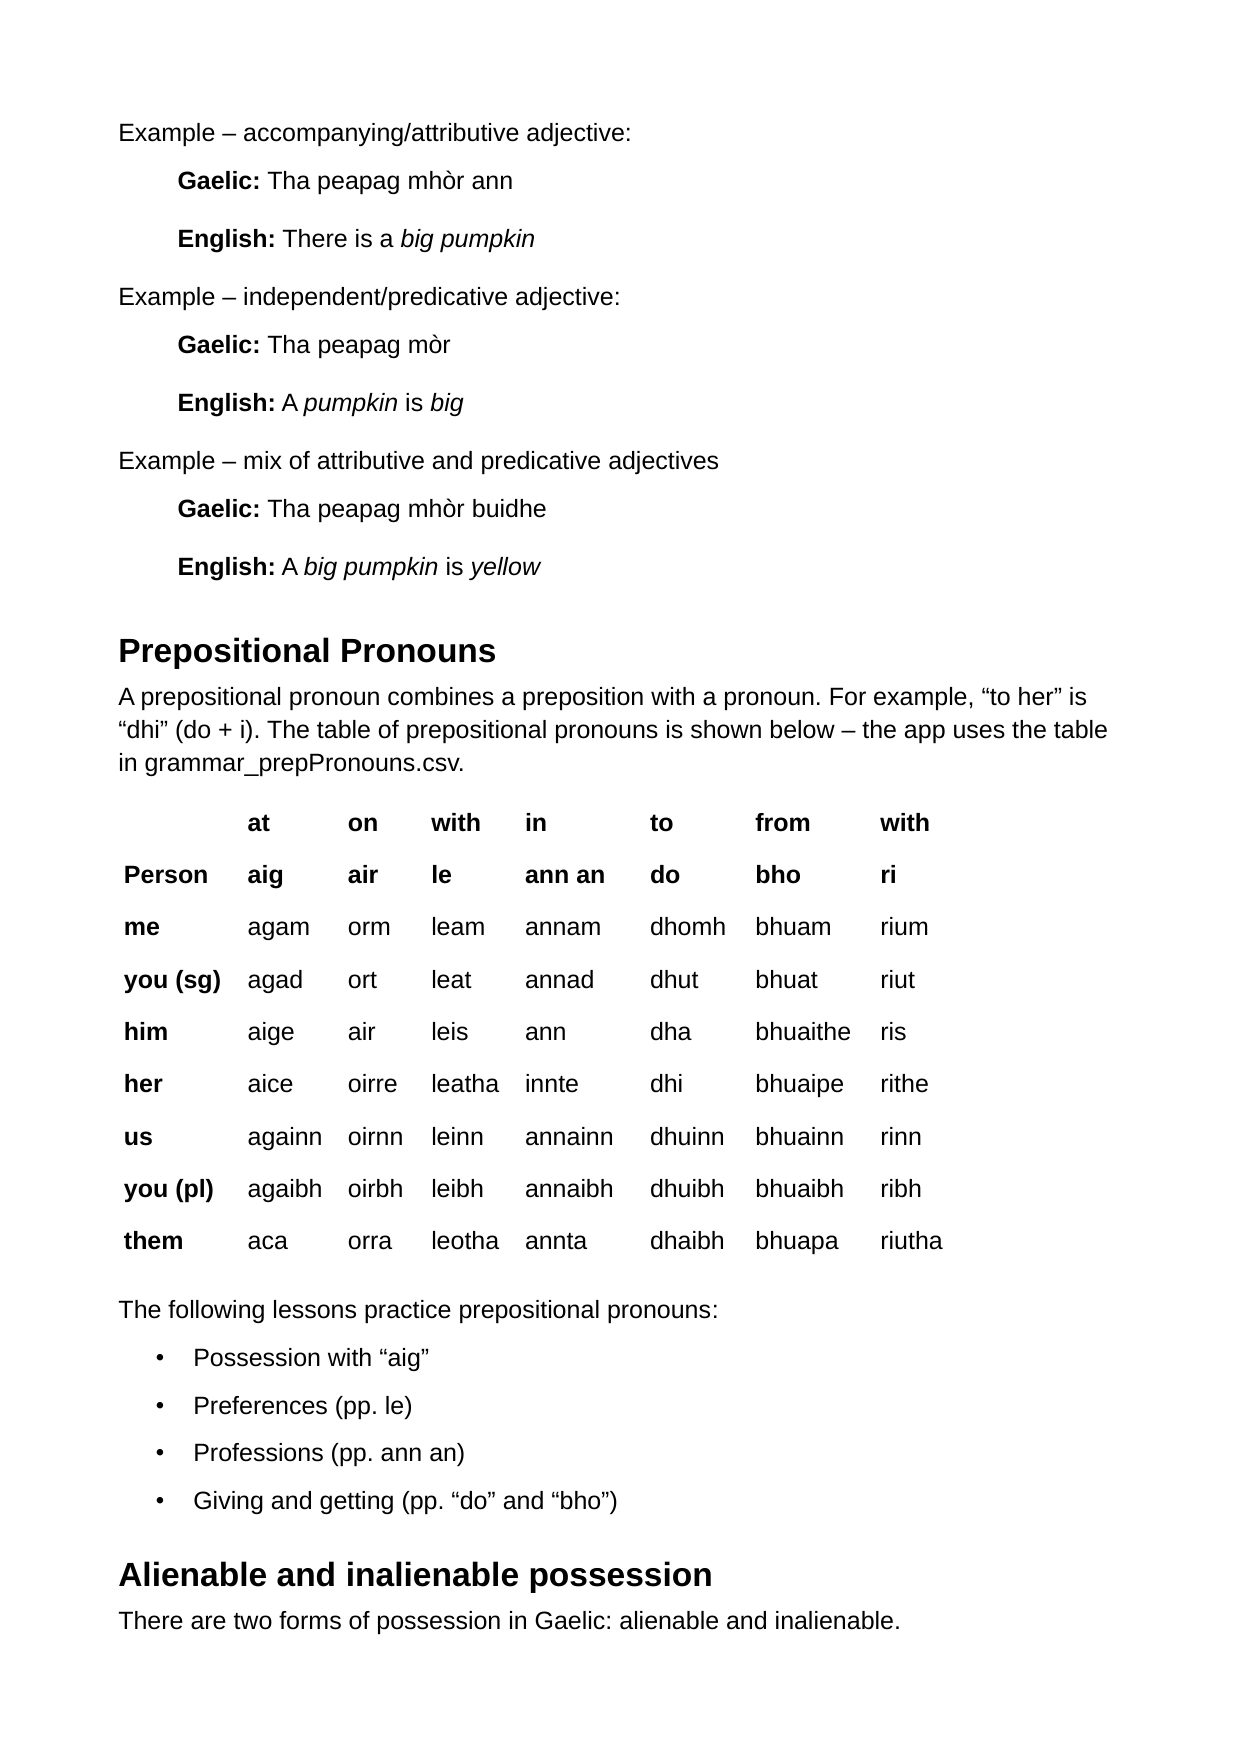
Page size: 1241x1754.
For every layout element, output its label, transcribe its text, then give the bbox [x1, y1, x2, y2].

table_cell air [336, 848, 419, 901]
table_cell bhuapa [744, 1214, 868, 1267]
text Example – independent/predicative adjective: [118, 282, 1122, 311]
table_cell her [112, 1058, 236, 1110]
table_cell annaibh [513, 1162, 638, 1214]
table_cell riutha [869, 1214, 957, 1267]
table_cell dhaibh [638, 1214, 743, 1267]
list Preferences (pp. le) [156, 1391, 1122, 1419]
table_cell me [112, 901, 236, 953]
table_cell you (sg) [112, 953, 236, 1005]
table_cell ris [869, 1005, 957, 1057]
text Gaelic: Tha peapag mòr [177, 330, 1063, 358]
table_cell rithe [869, 1058, 957, 1110]
list Giving and getting (pp. “do” and “bho”) [156, 1486, 1122, 1515]
table_cell do [638, 848, 743, 901]
table_cell bhuainn [744, 1110, 868, 1162]
table_cell dhuinn [638, 1110, 743, 1162]
table_cell ann [513, 1005, 638, 1057]
table_cell ort [336, 953, 419, 1005]
table_header on [336, 796, 419, 848]
table_cell aige [236, 1005, 336, 1057]
table_header with [419, 796, 513, 848]
text English: There is a big pumpkin [177, 224, 1063, 253]
table_cell leibh [419, 1162, 513, 1214]
table_cell againn [236, 1110, 336, 1162]
table_cell ri [869, 848, 957, 901]
table_cell bhuaibh [744, 1162, 868, 1214]
text Gaelic: Tha peapag mhòr ann [177, 166, 1063, 194]
table_cell rium [869, 901, 957, 953]
table_cell ann an [513, 848, 638, 901]
table_cell dha [638, 1005, 743, 1057]
table_cell rinn [869, 1110, 957, 1162]
list Possession with “aig” [156, 1343, 1122, 1372]
table_cell leinn [419, 1110, 513, 1162]
table_header in [513, 796, 638, 848]
table_cell leotha [419, 1214, 513, 1267]
table_header with [869, 796, 957, 848]
table_cell air [336, 1005, 419, 1057]
table_cell bhuat [744, 953, 868, 1005]
table_cell annam [513, 901, 638, 953]
table_cell dhomh [638, 901, 743, 953]
table_cell agam [236, 901, 336, 953]
text Example – mix of attributive and predicative adjectives [118, 446, 1122, 475]
table_cell aca [236, 1214, 336, 1267]
table_cell agad [236, 953, 336, 1005]
table_header [112, 796, 236, 848]
table_cell leis [419, 1005, 513, 1057]
table_cell innte [513, 1058, 638, 1110]
table_cell bhuam [744, 901, 868, 953]
table_cell him [112, 1005, 236, 1057]
table_cell aice [236, 1058, 336, 1110]
table_cell le [419, 848, 513, 901]
table_header from [744, 796, 868, 848]
table_cell leat [419, 953, 513, 1005]
text English: A big pumpkin is yellow [177, 552, 1063, 581]
table_cell them [112, 1214, 236, 1267]
table_cell us [112, 1110, 236, 1162]
table_cell annad [513, 953, 638, 1005]
table_cell agaibh [236, 1162, 336, 1214]
table_cell dhut [638, 953, 743, 1005]
text Gaelic: Tha peapag mhòr buidhe [177, 494, 1063, 523]
table_cell bhuaipe [744, 1058, 868, 1110]
text The following lessons practice prepositional pronouns: [118, 1295, 1122, 1324]
table_cell ribh [869, 1162, 957, 1214]
table_cell aig [236, 848, 336, 901]
table_cell orm [336, 901, 419, 953]
subtitle Prepositional Pronouns [118, 631, 1122, 670]
table_cell oirre [336, 1058, 419, 1110]
text English: A pumpkin is big [177, 388, 1063, 417]
table_cell dhi [638, 1058, 743, 1110]
table_cell dhuibh [638, 1162, 743, 1214]
table_cell annta [513, 1214, 638, 1267]
subtitle Alienable and inalienable possession [118, 1554, 1122, 1593]
text There are two forms of possession in Gaelic: alienable and inalienable. [118, 1606, 1122, 1634]
table_cell orra [336, 1214, 419, 1267]
table_cell riut [869, 953, 957, 1005]
table_header at [236, 796, 336, 848]
list Professions (pp. ann an) [156, 1438, 1122, 1467]
table_header to [638, 796, 743, 848]
text A prepositional pronoun combines a preposition with a pronoun. For example, “to her” is “dhi” (do + i). The table of prepositional pronouns is shown below – the app uses the table in grammar_prepPronouns.csv. [118, 682, 1122, 777]
table_cell Person [112, 848, 236, 901]
table_cell oirbh [336, 1162, 419, 1214]
table_cell bhuaithe [744, 1005, 868, 1057]
table_cell bho [744, 848, 868, 901]
text Example – accompanying/attributive adjective: [118, 118, 1122, 147]
table_cell leatha [419, 1058, 513, 1110]
table_cell oirnn [336, 1110, 419, 1162]
table_cell you (pl) [112, 1162, 236, 1214]
table_cell annainn [513, 1110, 638, 1162]
table_cell leam [419, 901, 513, 953]
